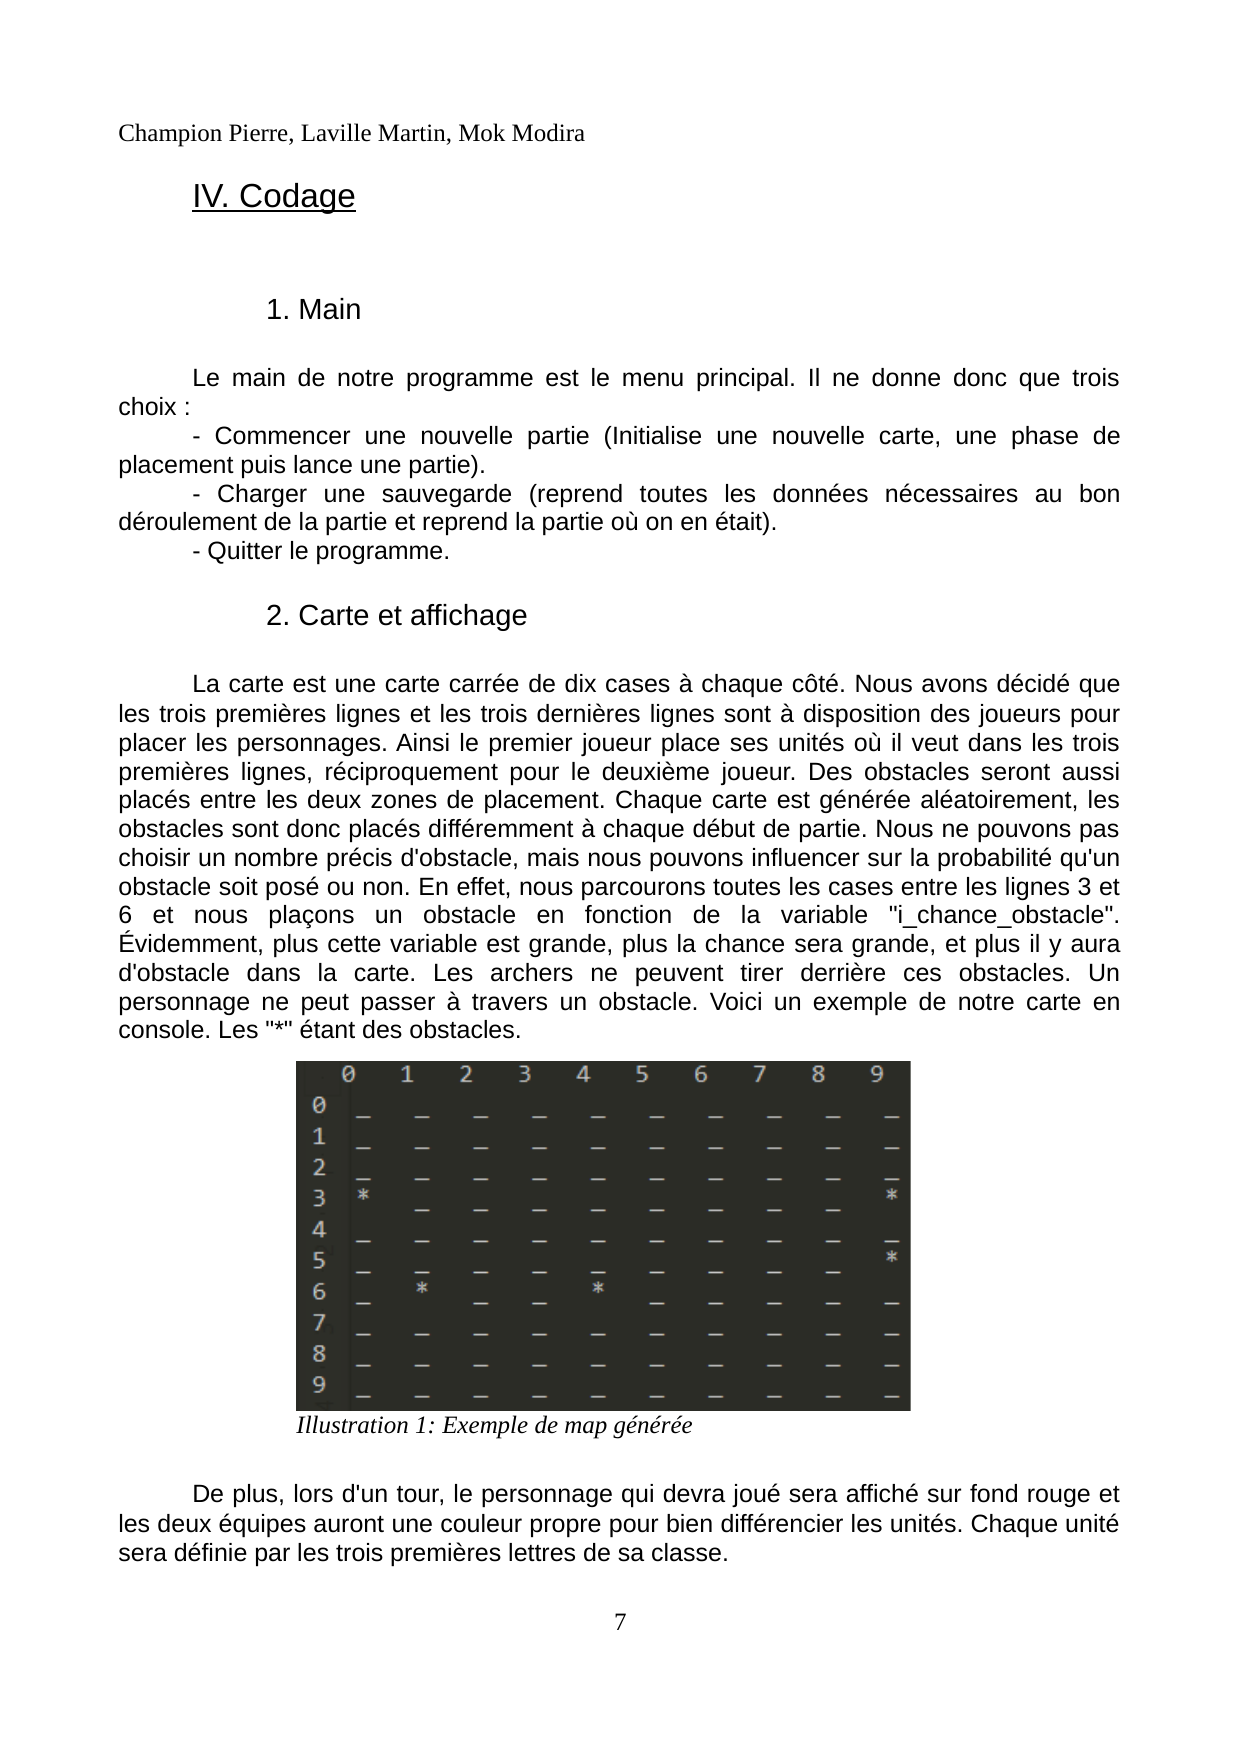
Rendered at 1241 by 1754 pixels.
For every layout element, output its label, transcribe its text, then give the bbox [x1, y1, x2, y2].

text De plus, lors d'un tour, le personnage qui devra joué sera affiché sur fond rouge et les deux équipes auront une couleur propre pour bien différencier les unités. Chaque unité sera définie par les trois premières lettres de sa classe. [118, 1475, 1122, 1566]
text La carte est une carte carrée de dix cases à chaque côté. Nous avons décidé que les trois premières lignes et les trois dernières lignes sont à disposition des joueurs pour placer les personnages. Ainsi le premier joueur place ses unités où il veut dans les trois premières lignes, réciproquement pour le deuxième joueur. Des obstacles seront aussi placés entre les deux zones de placement. Chaque carte est générée aléatoirement, les obstacles sont donc placés différemment à chaque début de partie. Nous ne pouvons pas choisir un nombre précis d'obstacle, mais nous pouvons influencer sur la probabilité qu'un obstacle soit posé ou non. En effet, nous parcourons toutes les cases entre les lignes 3 et 6 et nous plaçons un obstacle en fonction de la variable "i_chance_obstacle". Évidemment, plus cette variable est grande, plus la chance sera grande, et plus il y aura d'obstacle dans la carte. Les archers ne peuvent tirer derrière ces obstacles. Un personnage ne peut passer à travers un obstacle. Voici un exemple de notre carte en console. Les "*" étant des obstacles. [118, 665, 1122, 1044]
text - Commencer une nouvelle partie (Initialise une nouvelle carte, une phase de placement puis lance une partie). [118, 421, 1122, 478]
text - Charger une sauvegarde (reprend toutes les données nécessaires au bon déroulement de la partie et reprend la partie où on en était). [118, 478, 1122, 536]
text Illustration 1: Exemple de map générée [296, 1411, 911, 1439]
text 1. Main [118, 292, 1122, 325]
text 2. Carte et affichage [118, 598, 1122, 632]
text Le main de notre programme est le menu principal. Il ne donne donc que trois choix : [118, 359, 1122, 421]
picture [296, 1061, 911, 1411]
text IV. Codage [118, 176, 1122, 215]
text - Quitter le programme. [118, 536, 1122, 565]
